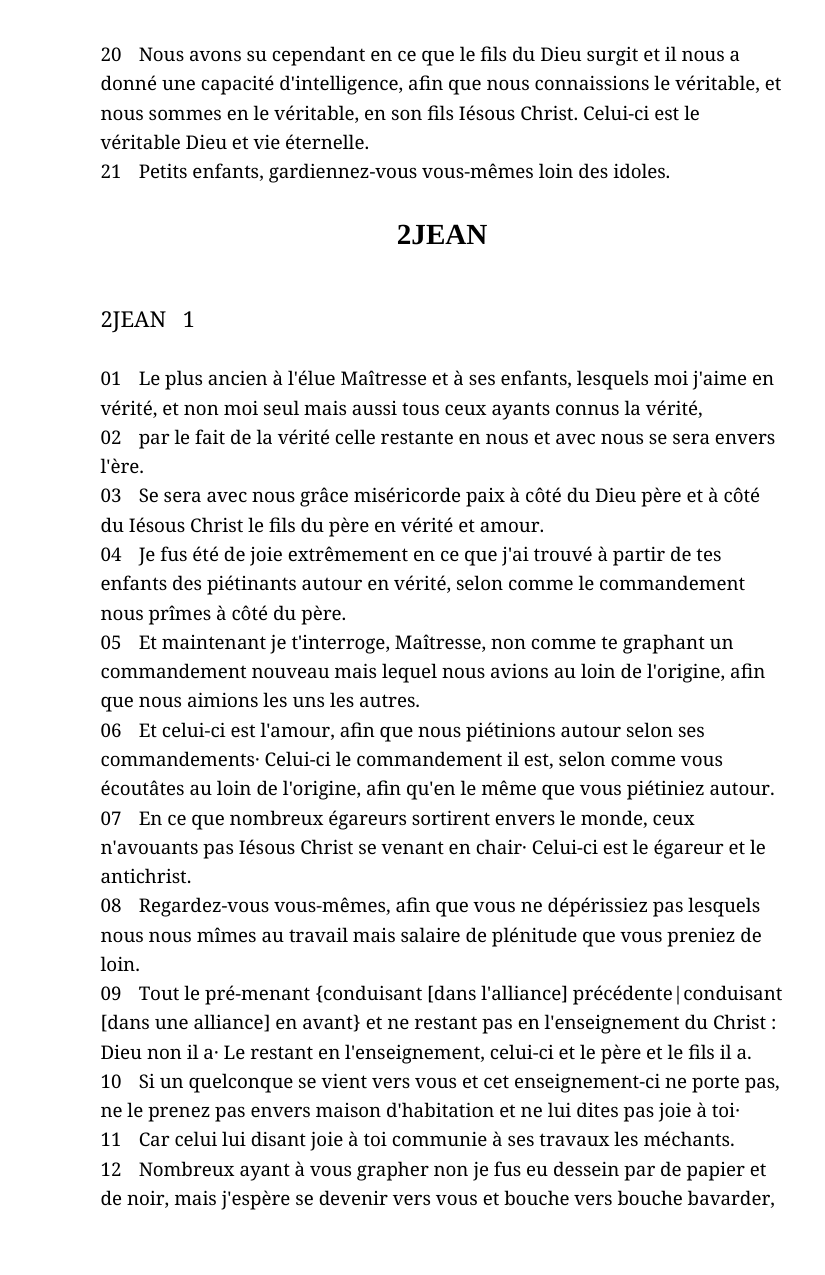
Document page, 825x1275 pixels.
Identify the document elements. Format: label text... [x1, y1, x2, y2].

text 20 Nous avons su cependant en ce que le fils du Dieu surgit et il nous a donné une capacité d'intelligence, afin que nous connaissions le véritable, et nous sommes en le véritable, en son fils Iésous Christ. Celui-ci est le véritable Dieu et vie éternelle. 21 Petits enfants, gardiennez-vous vous-mêmes loin des idoles. [100, 41, 784, 184]
text 2JEAN 1 [100, 304, 784, 334]
subtitle 2JEAN [100, 217, 784, 250]
text 01 Le plus ancien à l'élue Maîtresse et à ses enfants, lesquels moi j'aime en vérité, et non moi seul mais aussi tous ceux ayants connus la vérité, 02 par le fait de la vérité celle restante en nous et avec nous se sera envers l'ère. 03 Se sera avec nous grâce miséricorde paix à côté du Dieu père et à côté du Iésous Christ le fils du père en vérité et amour. 04 Je fus été de joie extrêmement en ce que j'ai trouvé à partir de tes enfants des piétinants autour en vérité, selon comme le commandement nous prîmes à côté du père. 05 Et maintenant je t'interroge, Maîtresse, non comme te graphant un commandement nouveau mais lequel nous avions au loin de l'origine, afin que nous aimions les uns les autres. 06 Et celui-ci est l'amour, afin que nous piétinions autour selon ses commandements· Celui-ci le commandement il est, selon comme vous écoutâtes au loin de l'origine, afin qu'en le même que vous piétiniez autour. 07 En ce que nombreux égareurs sortirent envers le monde, ceux n'avouants pas Iésous Christ se venant en chair· Celui-ci est le égareur et le antichrist. 08 Regardez-vous vous-mêmes, afin que vous ne dépérissiez pas lesquels nous nous mîmes au travail mais salaire de plénitude que vous preniez de loin. 09 Tout le pré-menant {conduisant [dans l'alliance] précédente|conduisant [dans une alliance] en avant} et ne restant pas en l'enseignement du Christ : Dieu non il a· Le restant en l'enseignement, celui-ci et le père et le fils il a. 10 Si un quelconque se vient vers vous et cet enseignement-ci ne porte pas, ne le prenez pas envers maison d'habitation et ne lui dites pas joie à toi· 11 Car celui lui disant joie à toi communie à ses travaux les méchants. 12 Nombreux ayant à vous grapher non je fus eu dessein par de papier et de noir, mais j'espère se devenir vers vous et bouche vers bouche bavarder, [100, 338, 784, 1211]
